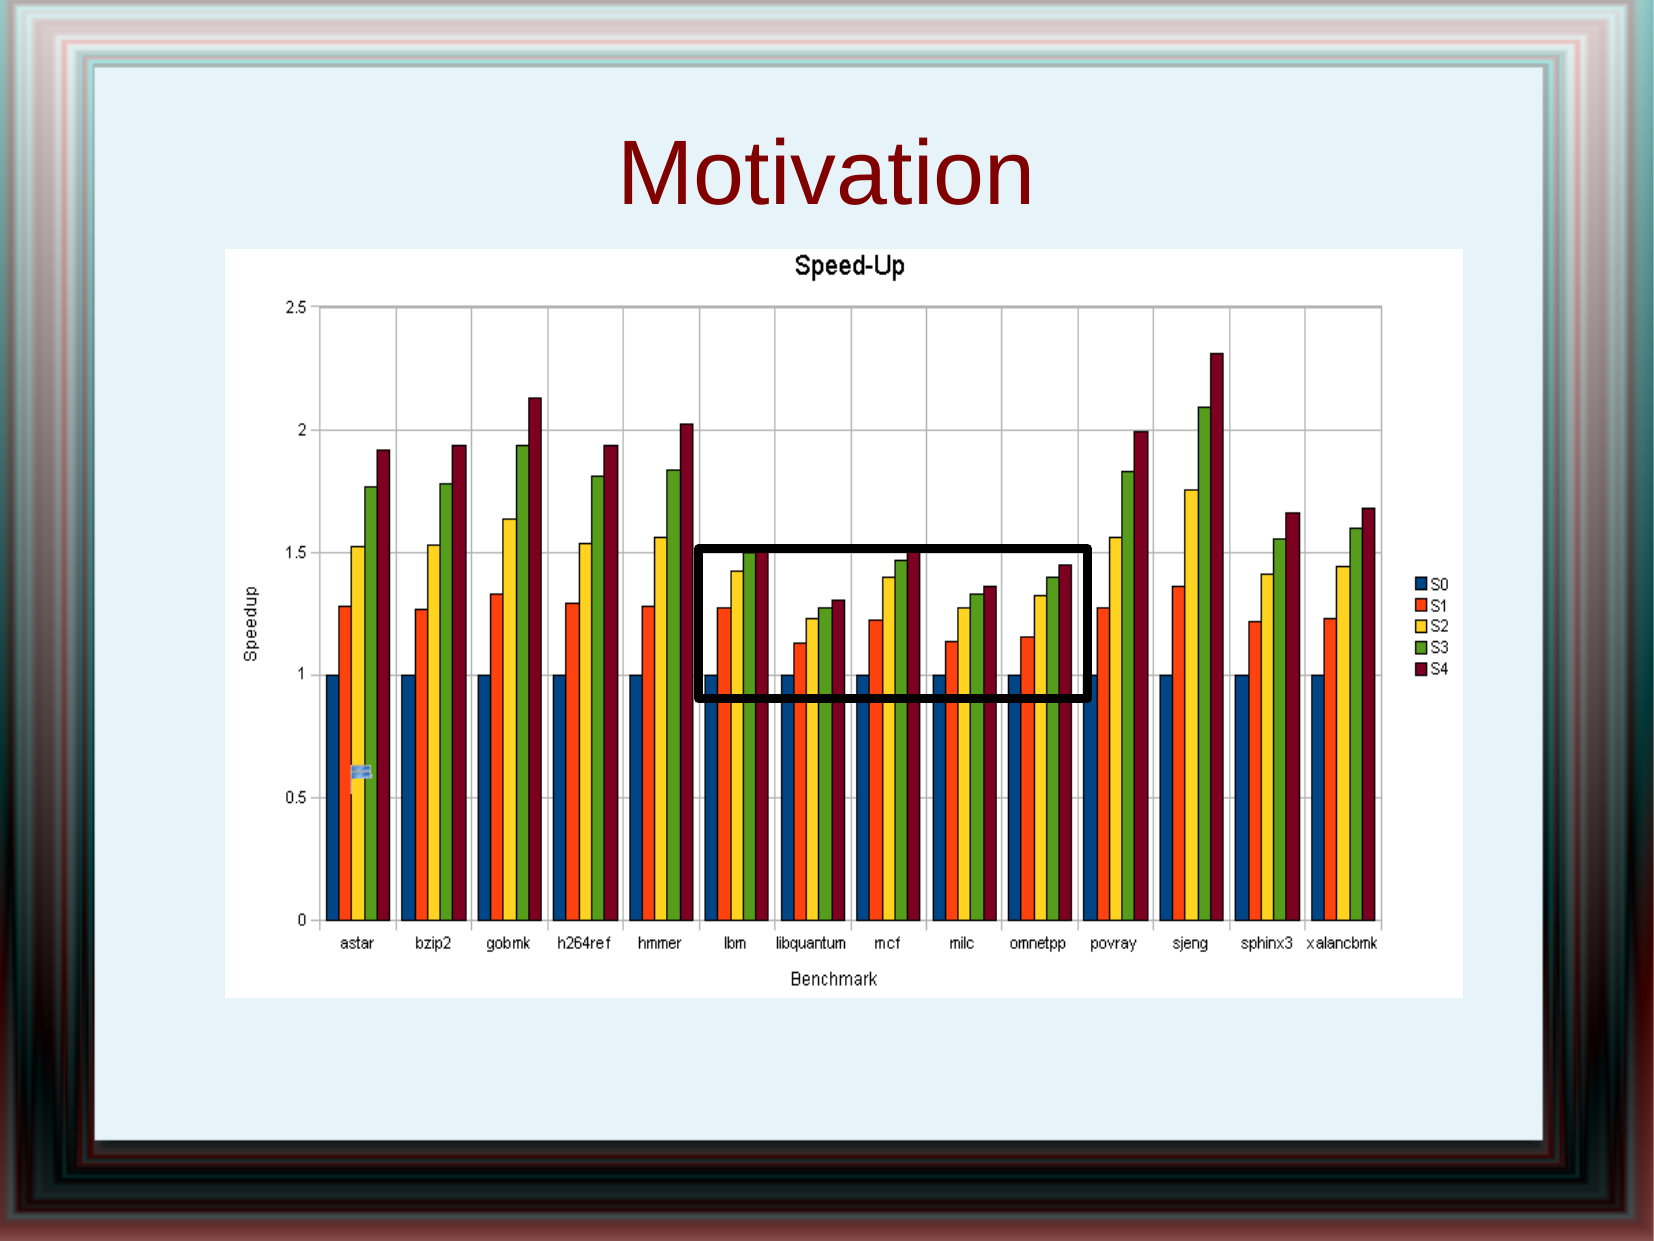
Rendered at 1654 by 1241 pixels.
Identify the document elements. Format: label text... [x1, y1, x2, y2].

title Motivation [118, 95, 1536, 250]
picture [0, 0, 1654, 1241]
